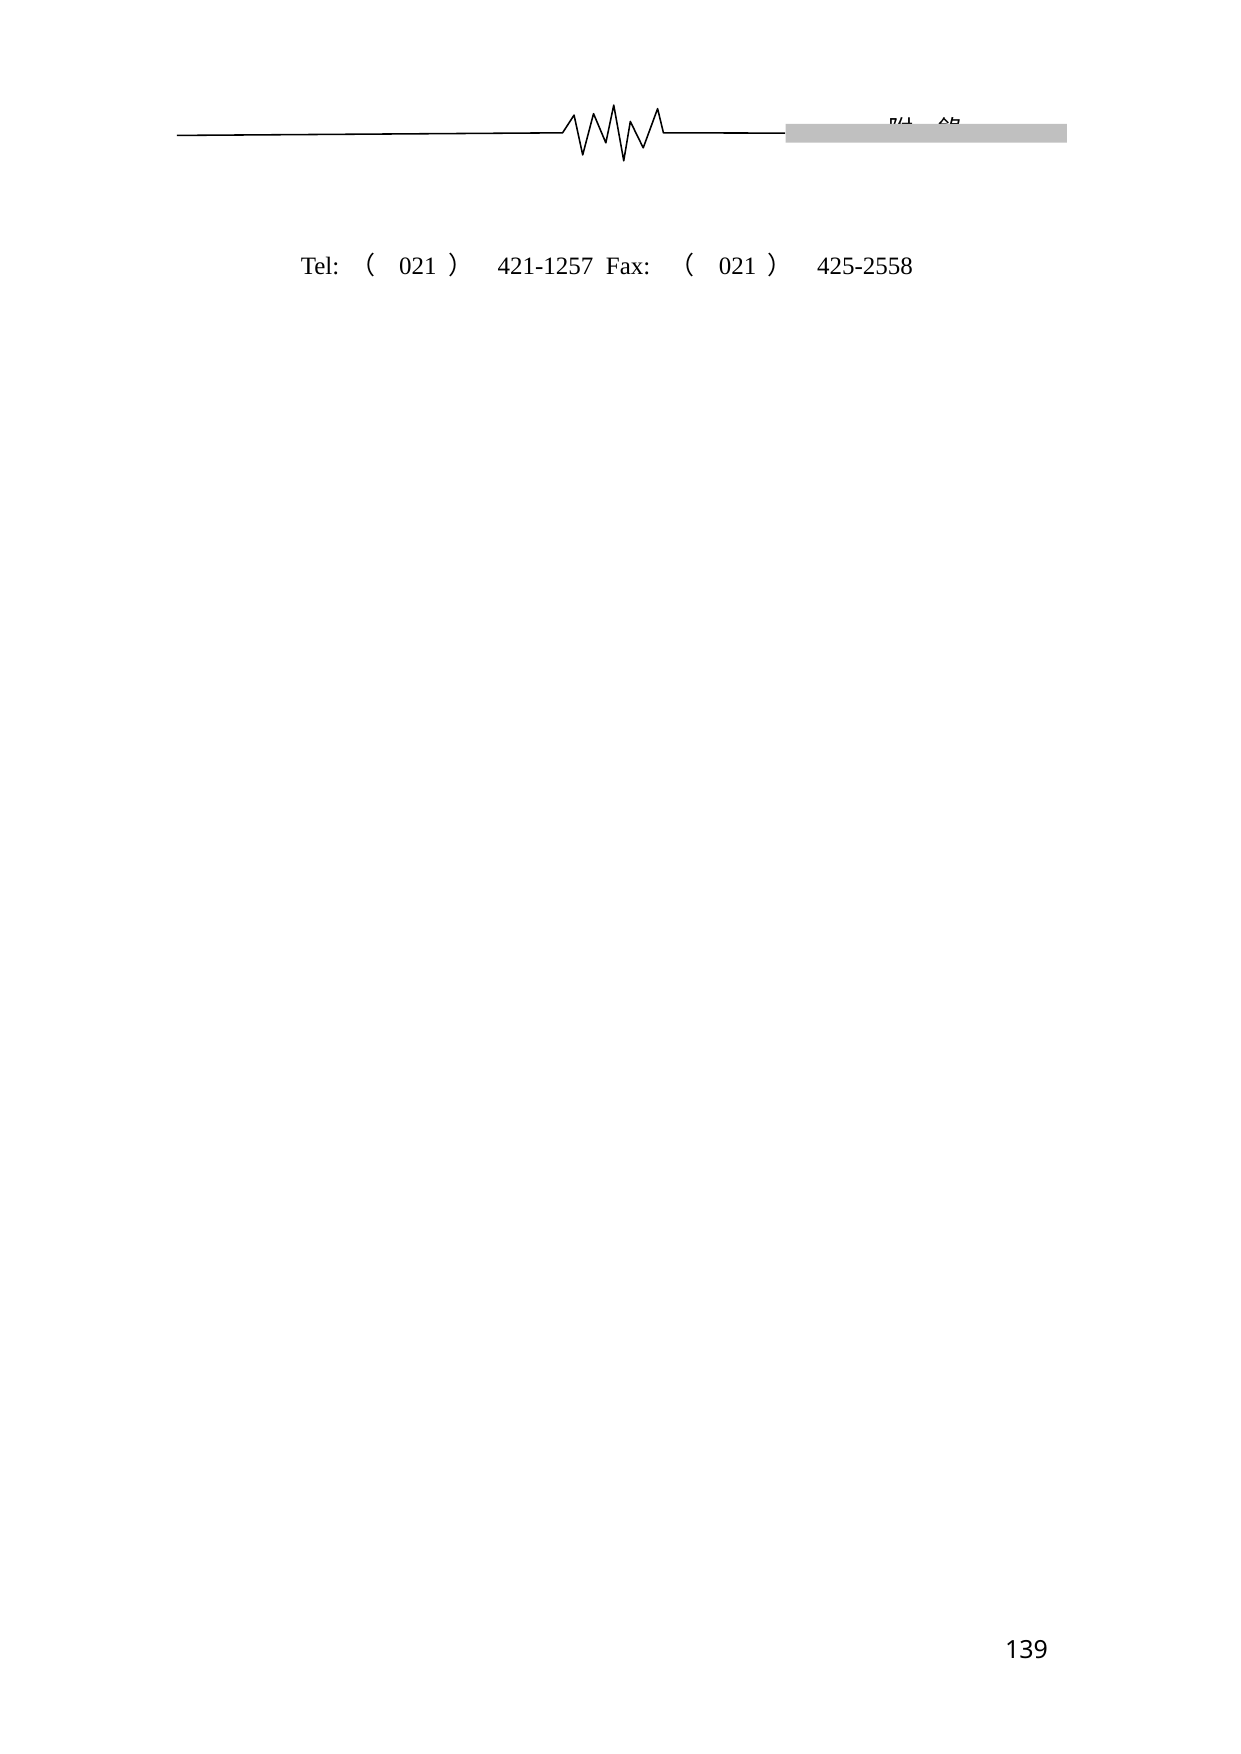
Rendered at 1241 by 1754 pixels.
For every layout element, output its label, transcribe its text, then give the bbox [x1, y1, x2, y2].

text Tel:（021）421-1257 Fax:（021）425-2558 [276, 237, 1063, 291]
